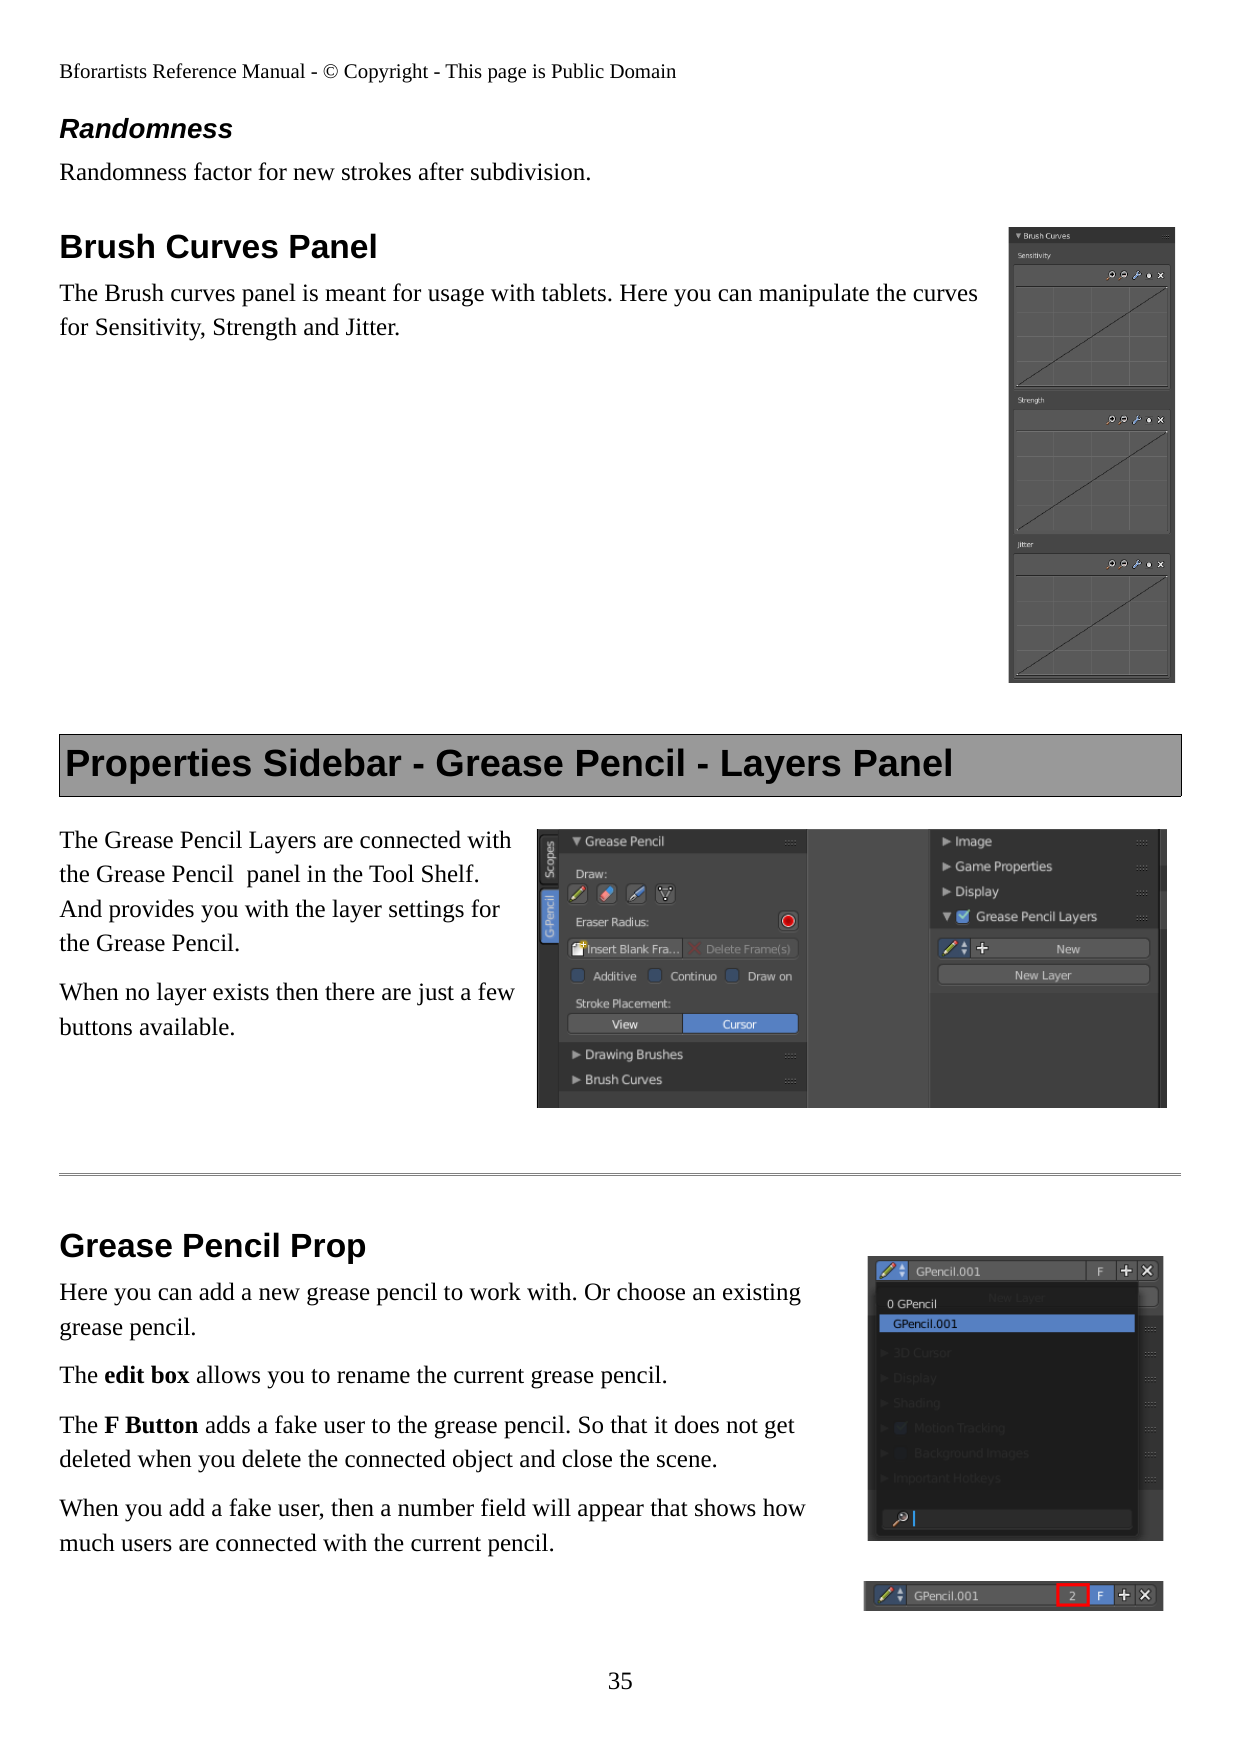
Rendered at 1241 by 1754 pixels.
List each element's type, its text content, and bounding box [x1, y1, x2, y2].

table_header Properties Sidebar - Grease Pencil - Layers Panel [60, 735, 1181, 796]
picture [867, 1256, 1164, 1541]
subtitle Grease Pencil Prop [59, 1226, 1181, 1264]
subtitle Brush Curves Panel [59, 227, 1008, 266]
picture [863, 1581, 1164, 1611]
text The F Button adds a fake user to the grease pencil. So that it does not get deleted when you delete the connected object and close the scene. [59, 1410, 867, 1473]
text The Brush curves panel is meant for usage with tablets. Here you can manipulate the curves for Sensitivity, Strength and Jitter. [59, 278, 1008, 341]
text The Grease Pencil Layers are connected with the Grease Pencil panel in the Tool Shelf. And provides you with the layer settings for the Grease Pencil. [59, 825, 1181, 957]
text Randomness factor for new strokes after subdivision. [59, 157, 1181, 186]
picture [1008, 227, 1176, 683]
picture [536, 829, 1167, 1108]
text Here you can add a new grease pencil to work with. Or choose an existing grease pencil. [59, 1277, 867, 1340]
text The edit box allows you to rename the current grease pencil. [59, 1361, 867, 1389]
text When no layer exists then there are just a few buttons available. [59, 977, 536, 1041]
subtitle Randomness [59, 113, 1181, 144]
text When you add a fake user, then a number field will appear that shows how much users are connected with the current pencil. [59, 1493, 1181, 1556]
